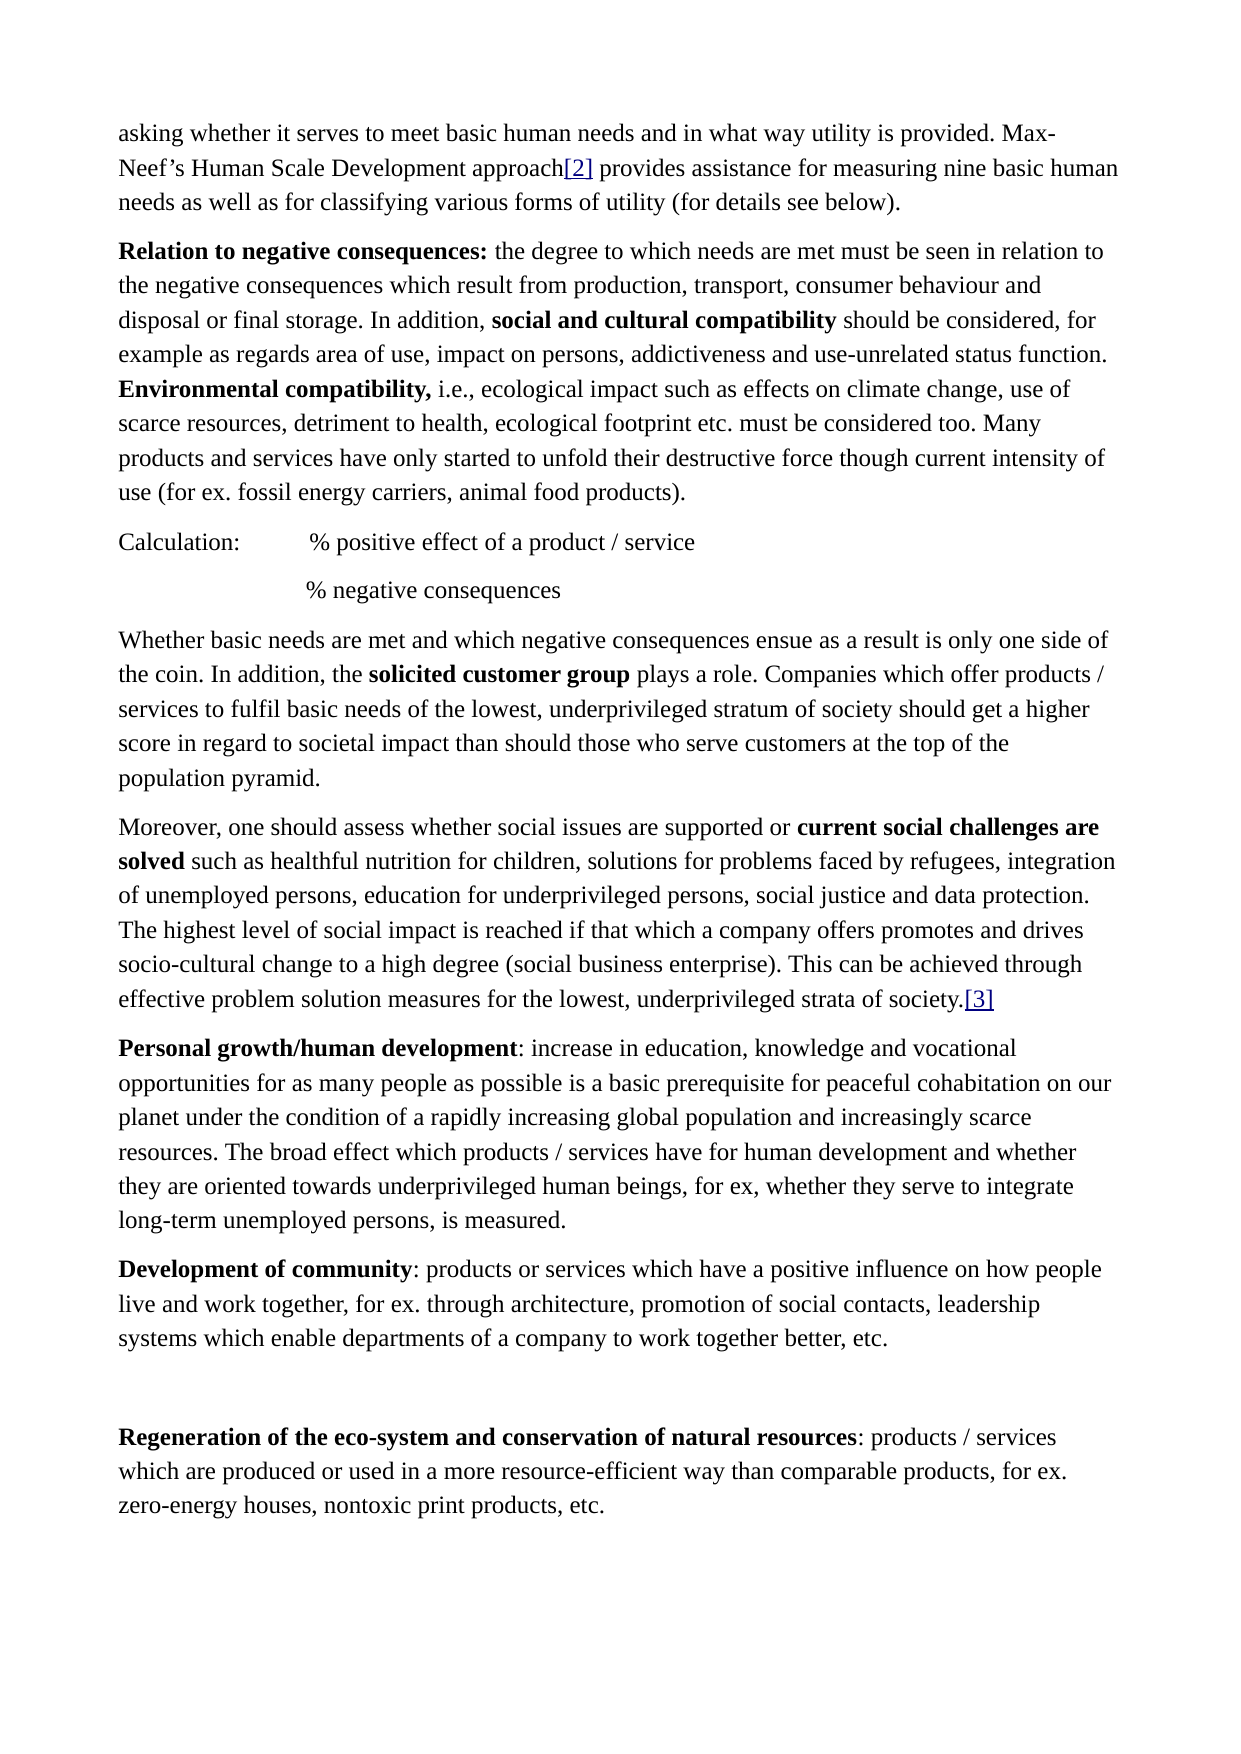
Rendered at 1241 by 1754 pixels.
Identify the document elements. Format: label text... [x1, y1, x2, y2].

text Calculation: % positive effect of a product / service [118, 527, 1122, 555]
text Personal growth/human development: increase in education, knowledge and vocational opportunities for as many people as possible is a basic prerequisite for peaceful cohabitation on our planet under the condition of a rapidly increasing global population and increasingly scarce resources. The broad effect which products / services have for human development and whether they are oriented towards underprivileged human beings, for ex, whether they serve to integrate long-term unemployed persons, is measured. [118, 1033, 1122, 1234]
text % negative consequences [118, 576, 1122, 604]
text Whether basic needs are met and which negative consequences ensue as a result is only one side of the coin. In addition, the solicited customer group plays a role. Companies which offer products / services to fulfil basic needs of the lowest, underprivileged stratum of society should get a higher score in regard to societal impact than should those who serve customers at the top of the population pyramid. [118, 625, 1122, 791]
text Regeneration of the eco-system and conservation of natural resources: products / services which are produced or used in a more resource-efficient way than comparable products, for ex. zero-energy houses, nontoxic print products, etc. [118, 1422, 1122, 1519]
text Moreover, one should assess whether social issues are supported or current social challenges are solved such as healthful nutrition for children, solutions for problems faced by refugees, integration of unemployed persons, education for underprivileged persons, social justice and data protection. The highest level of social impact is reached if that which a company offers promotes and drives socio-cultural change to a high degree (social business enterprise). This can be achieved through effective problem solution measures for the lowest, underprivileged strata of society.[3] [118, 812, 1122, 1013]
text Development of community: products or services which have a positive influence on how people live and work together, for ex. through architecture, promotion of social contacts, leadership systems which enable departments of a company to work together better, etc. [118, 1254, 1122, 1352]
text Relation to negative consequences: the degree to which needs are met must be seen in relation to the negative consequences which result from production, transport, consumer behaviour and disposal or final storage. In addition, social and cultural compatibility should be considered, for example as regards area of use, impact on persons, addictiveness and use-unrelated status function. Environmental compatibility, i.e., ecological impact such as effects on climate change, use of scarce resources, detriment to health, ecological footprint etc. must be considered too. Many products and services have only started to unfold their destructive force though current intensity of use (for ex. fossil energy carriers, animal food products). [118, 236, 1122, 506]
text asking whether it serves to meet basic human needs and in what way utility is provided. Max-Neef’s Human Scale Development approach[2] provides assistance for measuring nine basic human needs as well as for classifying various forms of utility (for details see below). [118, 118, 1122, 216]
